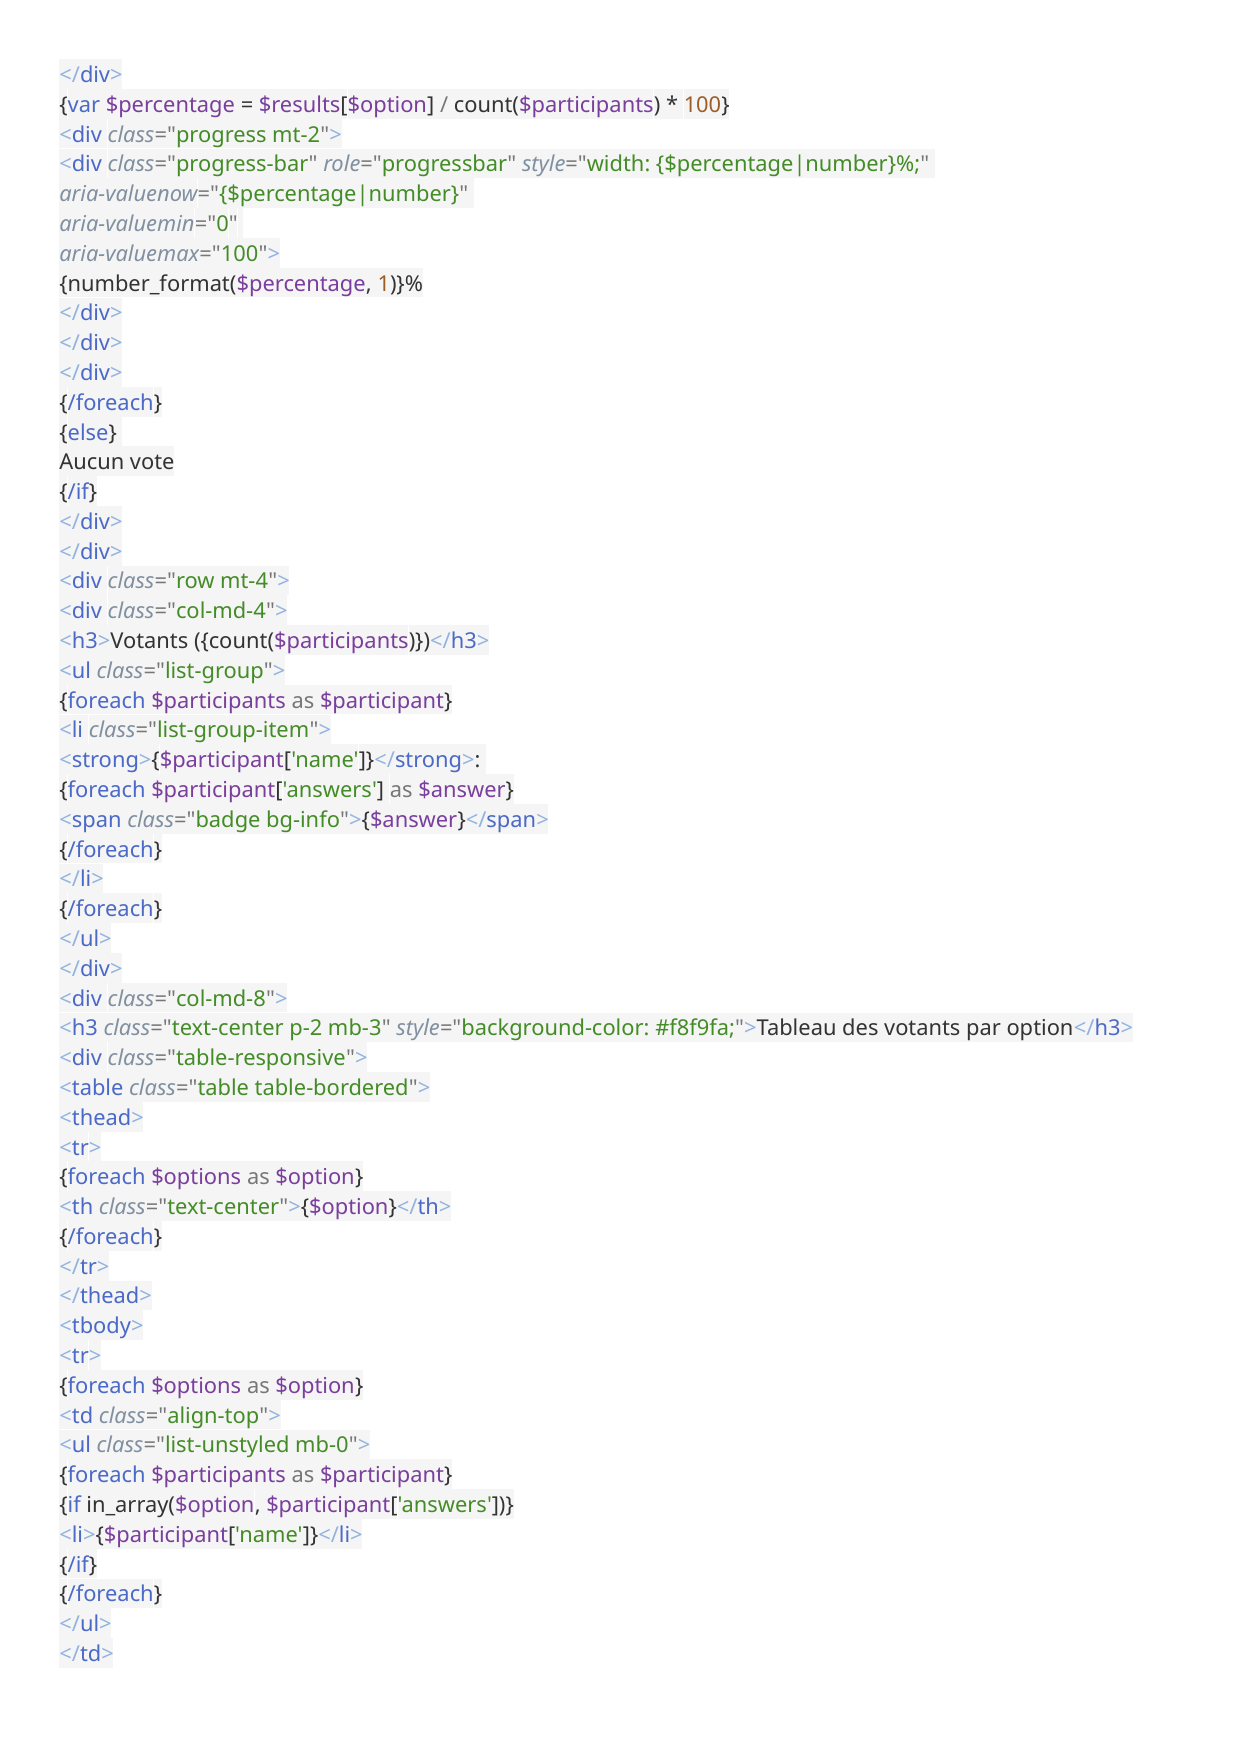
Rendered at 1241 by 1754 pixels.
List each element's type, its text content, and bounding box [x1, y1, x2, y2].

text <div class="progress mt-2"> [59, 119, 1181, 148]
text aria-valuemin="0" [59, 208, 1181, 238]
text </li> [59, 863, 1181, 893]
text <ul class="list-unstyled mb-0"> [59, 1429, 1181, 1459]
text <thead> [59, 1102, 1181, 1132]
text </div> [59, 506, 1181, 536]
text {/if} [59, 1549, 1181, 1578]
text </div> [59, 59, 1181, 89]
text </ul> [59, 923, 1181, 953]
text </div> [59, 953, 1181, 983]
text <h3 class="text-center p-2 mb-3" style="background-color: #f8f9fa;">Tableau des votants par option</h3> [59, 1012, 1181, 1042]
text </div> [59, 357, 1181, 387]
text <tr> [59, 1340, 1181, 1370]
text </div> [59, 297, 1181, 327]
text </thead> [59, 1281, 1181, 1310]
text <strong>{$participant['name']}</strong>: [59, 744, 1181, 774]
text <tbody> [59, 1310, 1181, 1340]
text {/foreach} [59, 893, 1181, 923]
text </div> [59, 536, 1181, 566]
text {/foreach} [59, 387, 1181, 417]
text {number_format($percentage, 1)}% [59, 268, 1181, 297]
text <li class="list-group-item"> [59, 714, 1181, 744]
text </div> [59, 327, 1181, 357]
text {/foreach} [59, 1221, 1181, 1251]
text Aucun vote [59, 446, 1181, 476]
text {if in_array($option, $participant['answers'])} [59, 1489, 1181, 1519]
text {/foreach} [59, 834, 1181, 863]
text {/foreach} [59, 1578, 1181, 1608]
text {foreach $participant['answers'] as $answer} [59, 774, 1181, 804]
text <li>{$participant['name']}</li> [59, 1519, 1181, 1549]
text <span class="badge bg-info">{$answer}</span> [59, 804, 1181, 834]
text {/if} [59, 476, 1181, 506]
text <tr> [59, 1132, 1181, 1161]
text </tr> [59, 1251, 1181, 1281]
text <td class="align-top"> [59, 1400, 1181, 1429]
text {else} [59, 417, 1181, 446]
text <div class="row mt-4"> [59, 566, 1181, 595]
text </td> [59, 1638, 1181, 1668]
text <h3>Votants ({count($participants)})</h3> [59, 625, 1181, 655]
text <div class="col-md-4"> [59, 595, 1181, 625]
text <div class="progress-bar" role="progressbar" style="width: {$percentage|number}%;" [59, 148, 1181, 178]
text <div class="table-responsive"> [59, 1042, 1181, 1072]
text {foreach $participants as $participant} [59, 1459, 1181, 1489]
text <th class="text-center">{$option}</th> [59, 1191, 1181, 1221]
text {foreach $participants as $participant} [59, 685, 1181, 714]
text aria-valuemax="100"> [59, 238, 1181, 268]
text <div class="col-md-8"> [59, 983, 1181, 1012]
text {foreach $options as $option} [59, 1370, 1181, 1400]
text {var $percentage = $results[$option] / count($participants) * 100} [59, 89, 1181, 119]
text {foreach $options as $option} [59, 1161, 1181, 1191]
text aria-valuenow="{$percentage|number}" [59, 178, 1181, 208]
text </ul> [59, 1608, 1181, 1638]
text <ul class="list-group"> [59, 655, 1181, 685]
text <table class="table table-bordered"> [59, 1072, 1181, 1102]
